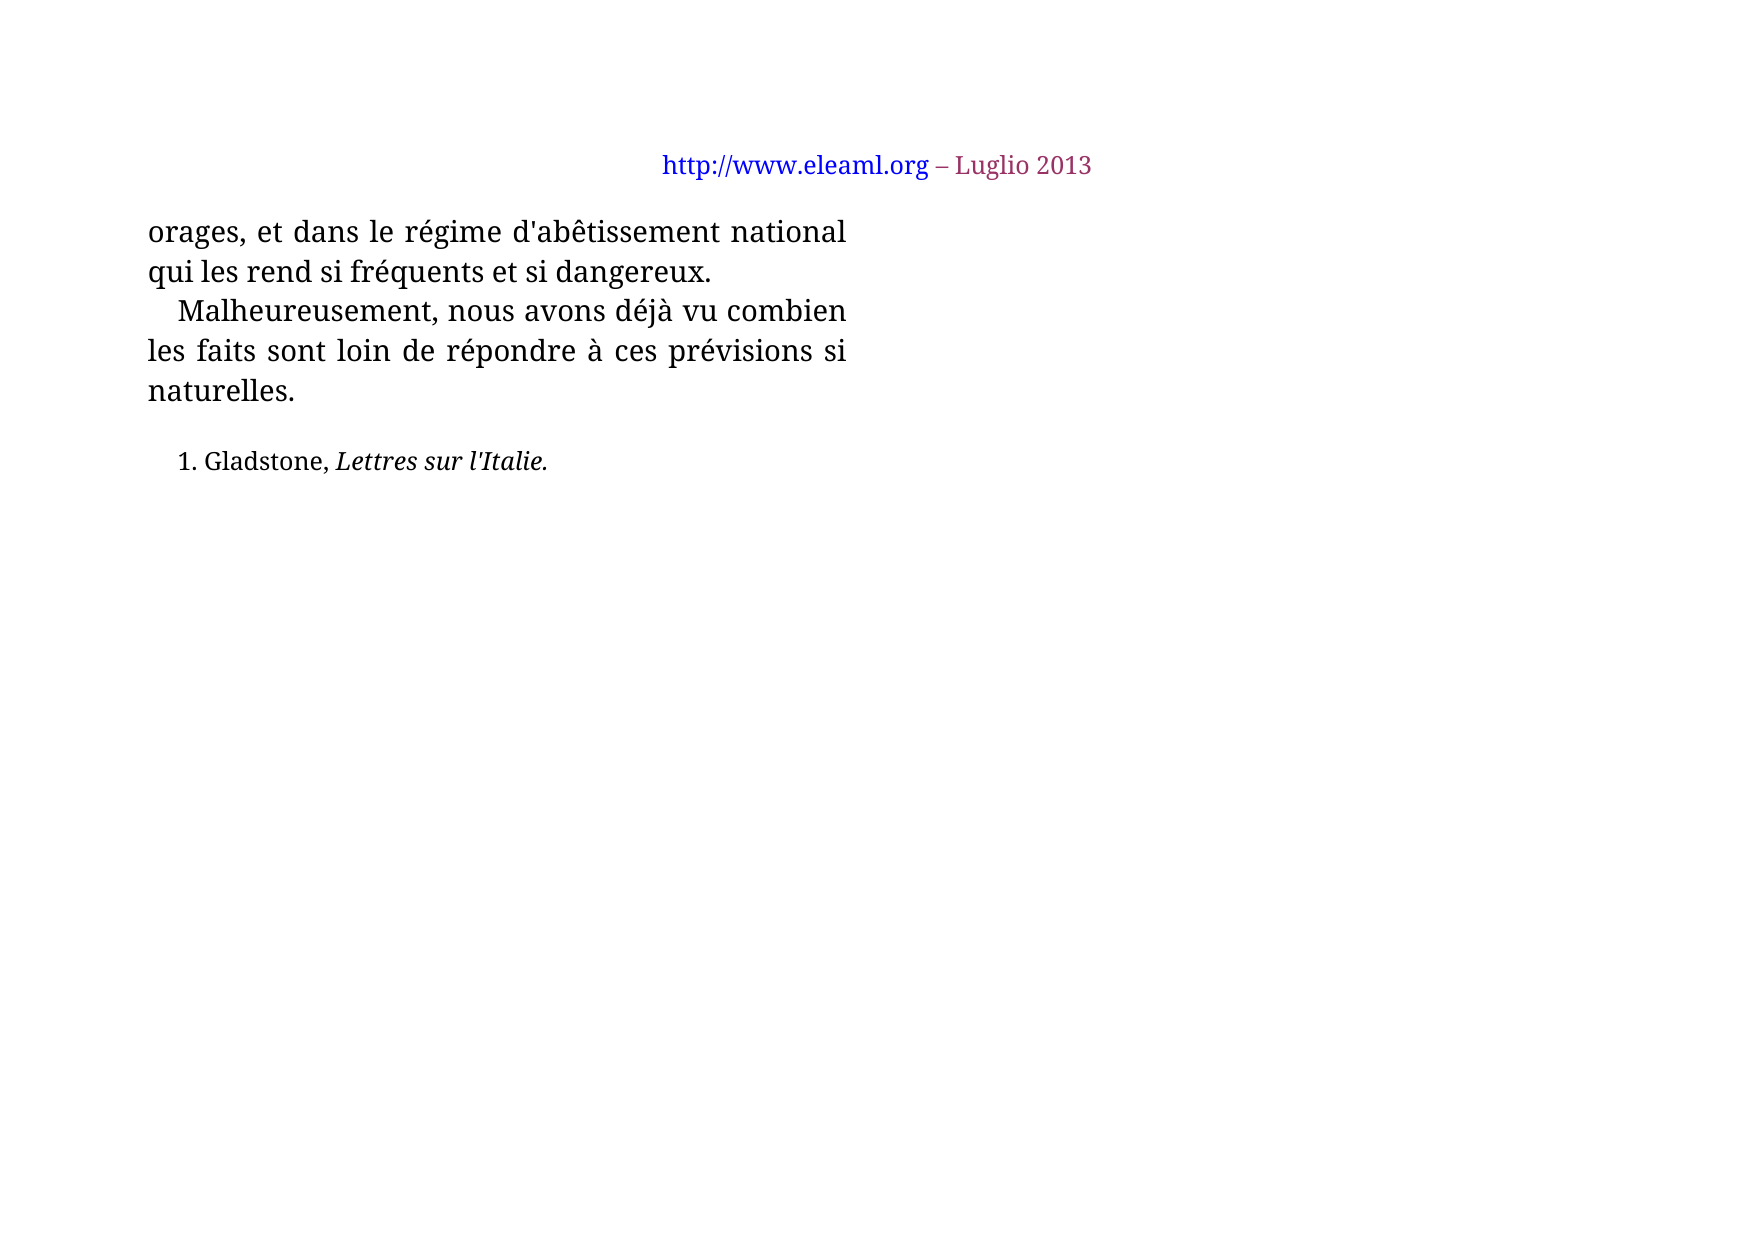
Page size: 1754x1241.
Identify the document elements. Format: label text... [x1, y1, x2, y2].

text 1. Gladstone, Lettres sur l'Italie. [148, 444, 847, 478]
text orages, et dans le régime d'abêtissement national qui les rend si fréquents et si dangereux. [148, 211, 847, 291]
text Malheureusement, nous avons déjà vu combien les faits sont loin de répondre à ces prévisions si naturelles. [148, 291, 847, 409]
